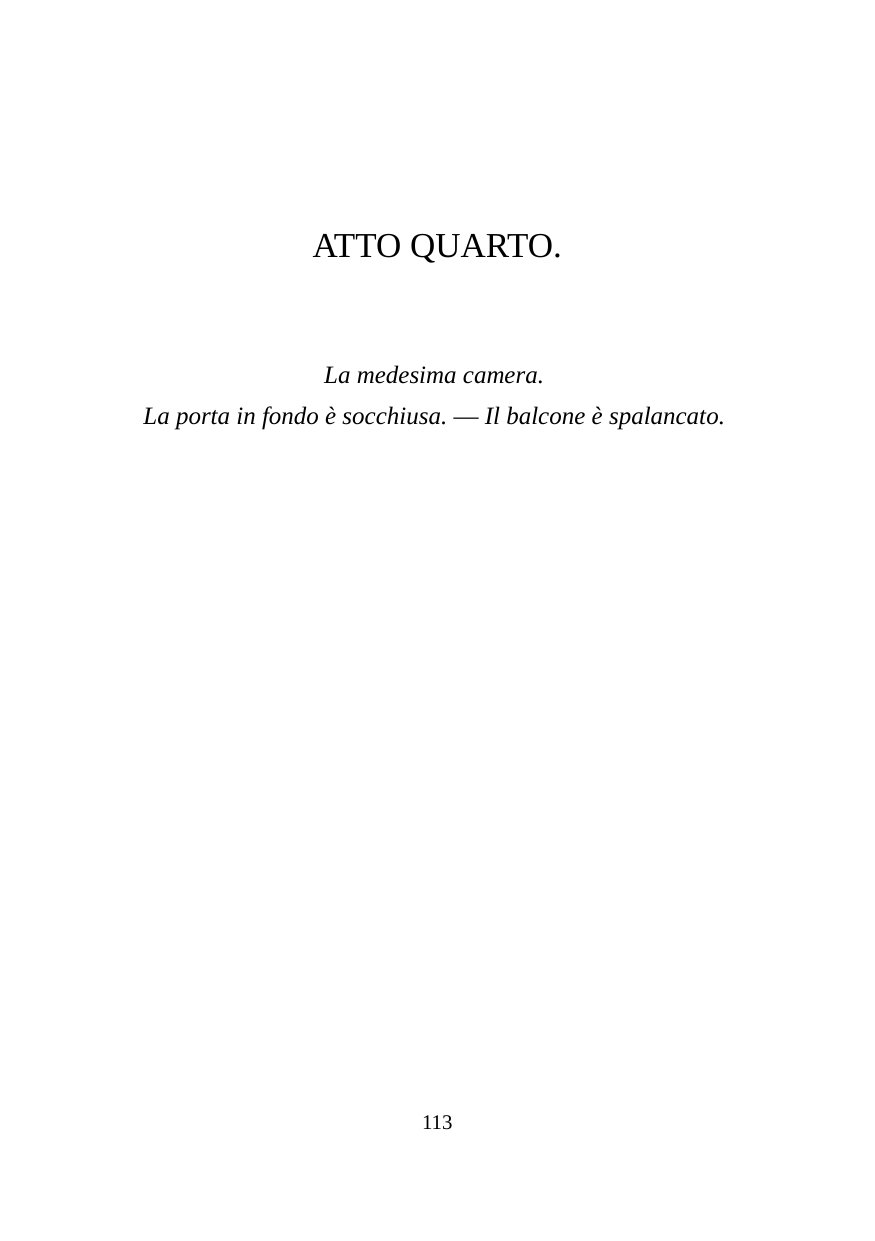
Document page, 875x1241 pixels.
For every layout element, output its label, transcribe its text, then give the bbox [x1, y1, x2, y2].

text La porta in fondo è socchiusa. ― Il balcone è spalancato. [106, 401, 768, 430]
text La medesima camera. [106, 360, 768, 388]
subtitle ATTO QUARTO. [106, 224, 768, 264]
